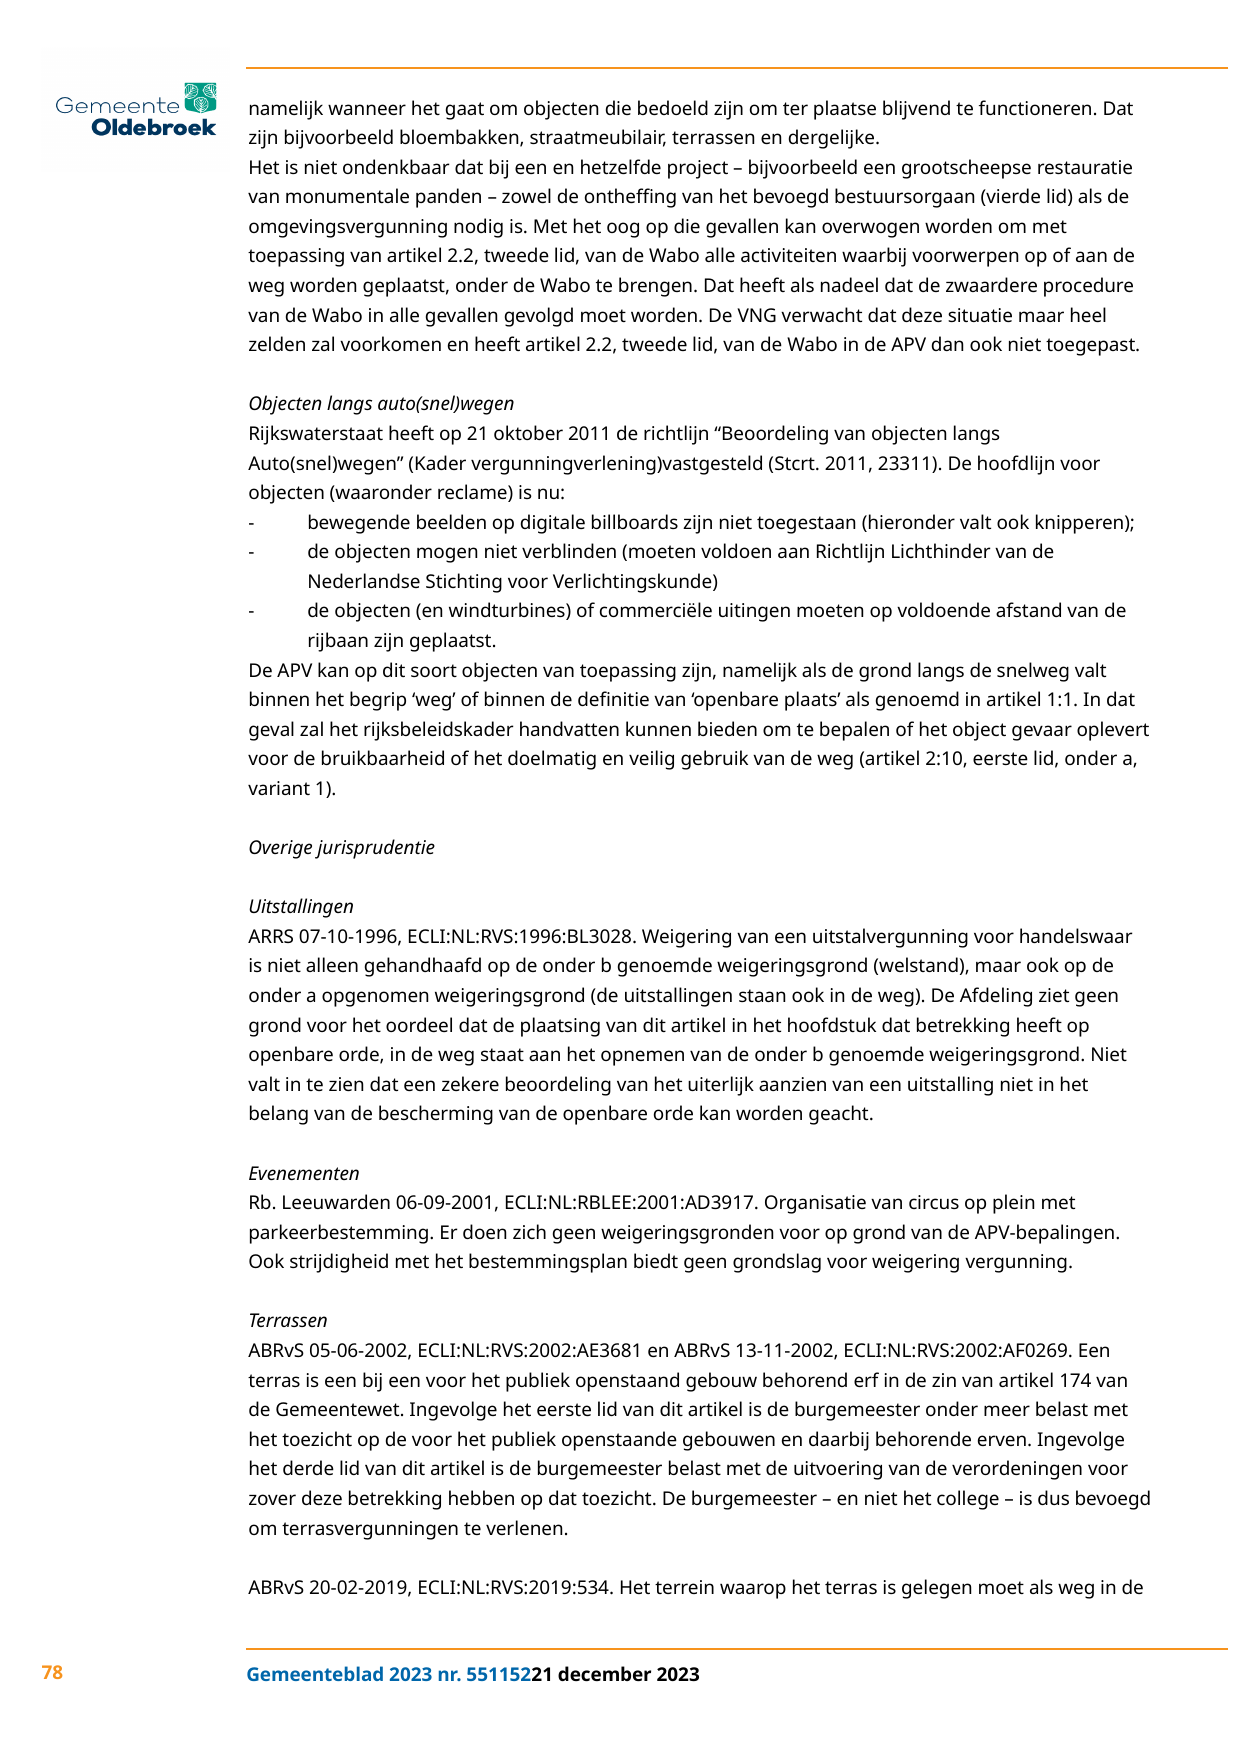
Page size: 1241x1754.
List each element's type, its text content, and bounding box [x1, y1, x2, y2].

text Het is niet ondenkbaar dat bij een en hetzelfde project – bijvoorbeeld een grootscheepse restauratie van monumentale panden – zowel de ontheffing van het bevoegd bestuursorgaan (vierde lid) als de omgevingsvergunning nodig is. Met het oog op die gevallen kan overwogen worden om met toepassing van artikel 2.2, tweede lid, van de Wabo alle activiteiten waarbij voorwerpen op of aan de weg worden geplaatst, onder de Wabo te brengen. Dat heeft als nadeel dat de zwaardere procedure van de Wabo in alle gevallen gevolgd moet worden. De VNG verwacht dat deze situatie maar heel zelden zal voorkomen en heeft artikel 2.2, tweede lid, van de Wabo in de APV dan ook niet toegepast. [248, 154, 1152, 357]
text ABRvS 05-06-2002, ECLI:NL:RVS:2002:AE3681 en ABRvS 13-11-2002, ECLI:NL:RVS:2002:AF0269. Een terras is een bij een voor het publiek openstaand gebouw behorend erf in de zin van artikel 174 van de Gemeentewet. Ingevolge het eerste lid van dit artikel is de burgemeester onder meer belast met het toezicht op de voor het publiek openstaande gebouwen en daarbij behorende erven. Ingevolge het derde lid van dit artikel is de burgemeester belast met de uitvoering van de verordeningen voor zover deze betrekking hebben op dat toezicht. De burgemeester – en niet het college – is dus bevoegd om terrasvergunningen te verlenen. [248, 1337, 1152, 1541]
text Objecten langs auto(snel)wegen [248, 391, 1152, 416]
list bewegende beelden op digitale billboards zijn niet toegestaan (hieronder valt ook knipperen); [248, 509, 1152, 535]
text Uitstallingen [248, 893, 1152, 919]
text Overige jurisprudentie [248, 834, 1152, 860]
text Evenementen [248, 1160, 1152, 1186]
text De APV kan op dit soort objecten van toepassing zijn, namelijk als de grond langs de snelweg valt binnen het begrip ‘weg’ of binnen de definitie van ‘openbare plaats’ als genoemd in artikel 1:1. In dat geval zal het rijksbeleidskader handvatten kunnen bieden om te bepalen of het object gevaar oplevert voor de bruikbaarheid of het doelmatig en veilig gebruik van de weg (artikel 2:10, eerste lid, onder a, variant 1). [248, 657, 1152, 801]
text Rijkswaterstaat heeft op 21 oktober 2011 de richtlijn “Beoordeling van objecten langs Auto(snel)wegen” (Kader vergunningverlening)vastgesteld (Stcrt. 2011, 23311). De hoofdlijn voor objecten (waaronder reclame) is nu: [248, 420, 1152, 505]
text Terrassen [248, 1308, 1152, 1333]
text namelijk wanneer het gaat om objecten die bedoeld zijn om ter plaatse blijvend te functioneren. Dat zijn bijvoorbeeld bloembakken, straatmeubilair, terrassen en dergelijke. [248, 95, 1152, 150]
list de objecten mogen niet verblinden (moeten voldoen aan Richtlijn Lichthinder van de Nederlandse Stichting voor Verlichtingskunde) [248, 538, 1152, 594]
picture [41, 47, 231, 172]
list de objecten (en windturbines) of commerciële uitingen moeten op voldoende afstand van de rijbaan zijn geplaatst. [248, 598, 1152, 653]
text ABRvS 20-02-2019, ECLI:NL:RVS:2019:534. Het terrein waarop het terras is gelegen moet als weg in de [248, 1574, 1152, 1600]
text ARRS 07-10-1996, ECLI:NL:RVS:1996:BL3028. Weigering van een uitstalvergunning voor handelswaar is niet alleen gehandhaafd op de onder b genoemde weigeringsgrond (welstand), maar ook op de onder a opgenomen weigeringsgrond (de uitstallingen staan ook in de weg). De Afdeling ziet geen grond voor het oordeel dat de plaatsing van dit artikel in het hoofdstuk dat betrekking heeft op openbare orde, in de weg staat aan het opnemen van de onder b genoemde weigeringsgrond. Niet valt in te zien dat een zekere beoordeling van het uiterlijk aanzien van een uitstalling niet in het belang van de bescherming van de openbare orde kan worden geacht. [248, 923, 1152, 1126]
text Rb. Leeuwarden 06-09-2001, ECLI:NL:RBLEE:2001:AD3917. Organisatie van circus op plein met parkeerbestemming. Er doen zich geen weigeringsgronden voor op grond van de APV-bepalingen. Ook strijdigheid met het bestemmingsplan biedt geen grondslag voor weigering vergunning. [248, 1189, 1152, 1274]
